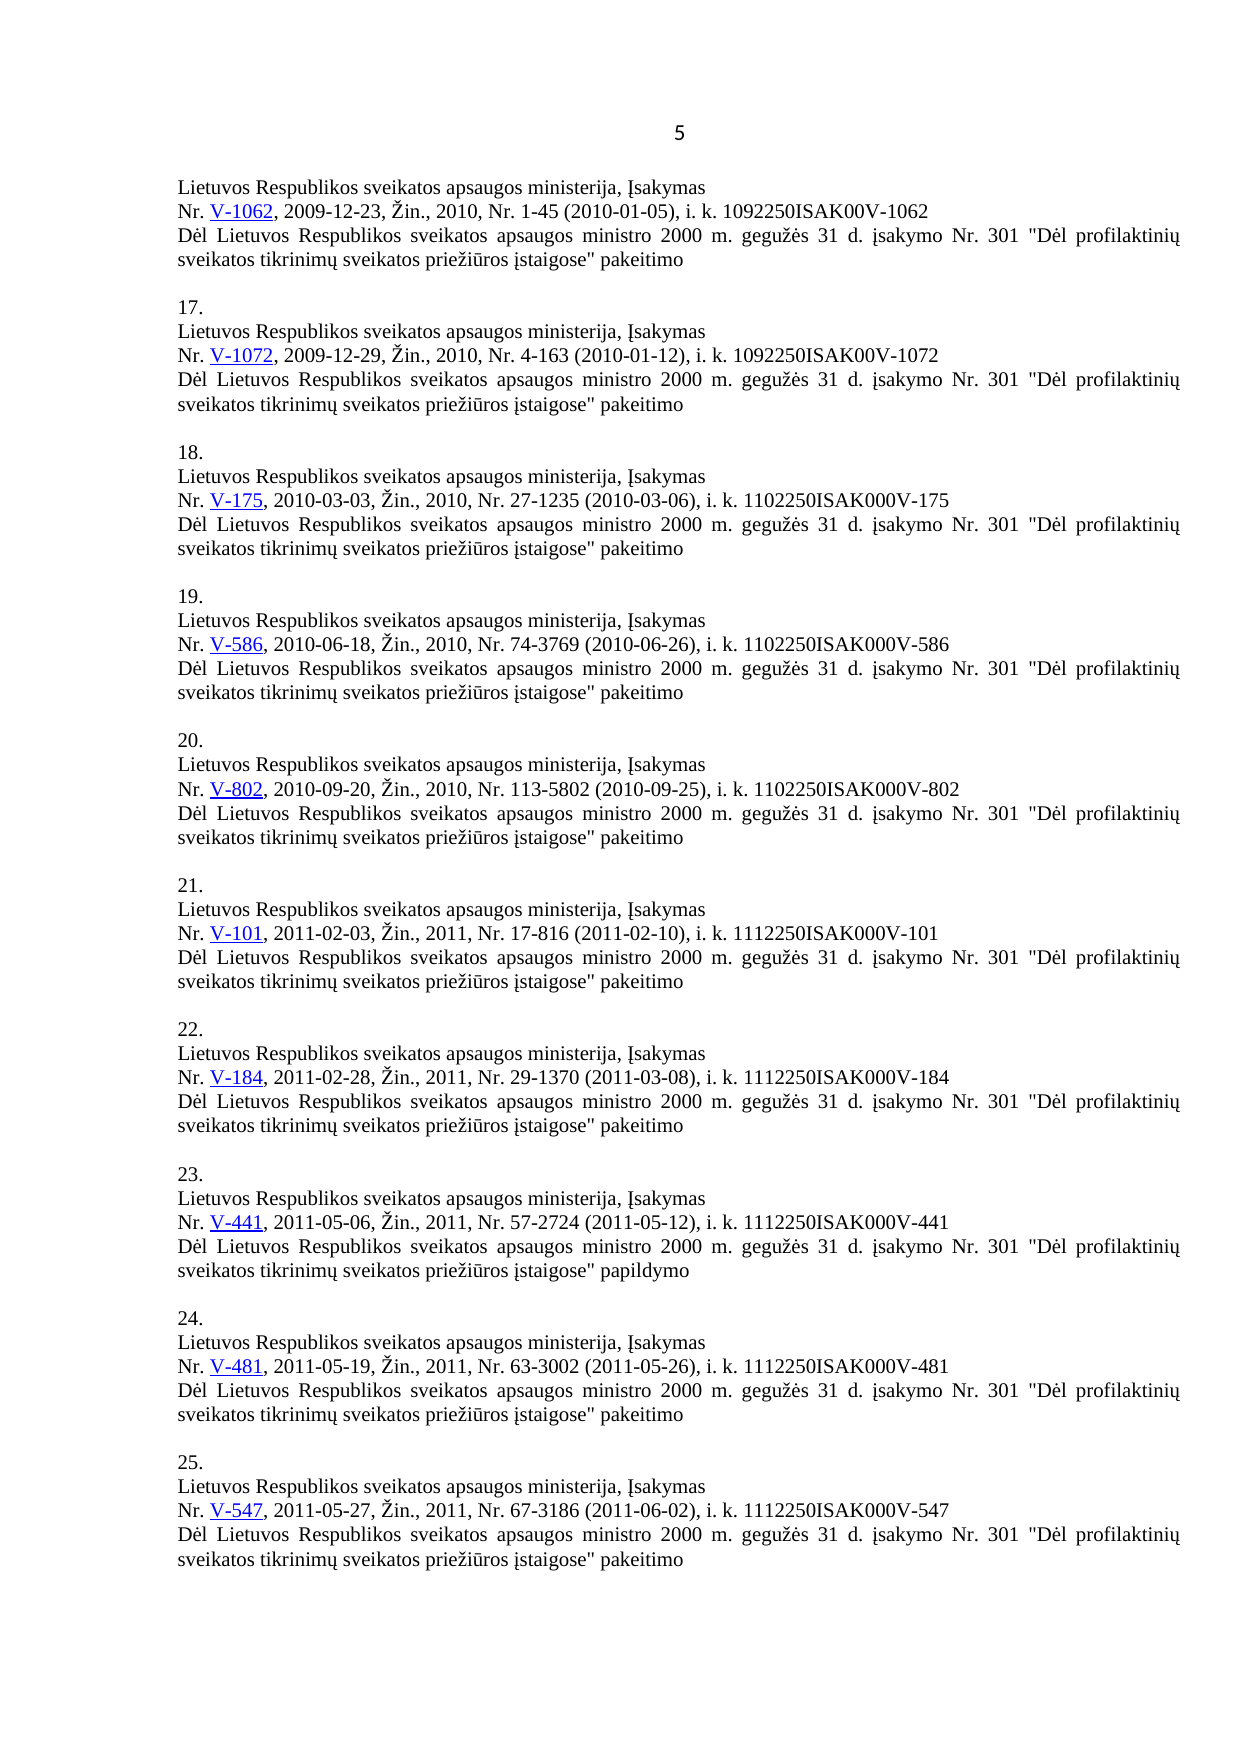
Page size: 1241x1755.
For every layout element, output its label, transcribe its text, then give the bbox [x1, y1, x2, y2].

text Nr. V-1072, 2009-12-29, Žin., 2010, Nr. 4-163 (2010-01-12), i. k. 1092250ISAK00V-1072 [177, 343, 1181, 367]
text Dėl Lietuvos Respublikos sveikatos apsaugos ministro 2000 m. gegužės 31 d. įsakymo Nr. 301 "Dėl profilaktinių sveikatos tikrinimų sveikatos priežiūros įstaigose" pakeitimo [177, 367, 1181, 416]
text Nr. V-101, 2011-02-03, Žin., 2011, Nr. 17-816 (2011-02-10), i. k. 1112250ISAK000V-101 [177, 921, 1181, 945]
text Nr. V-802, 2010-09-20, Žin., 2010, Nr. 113-5802 (2010-09-25), i. k. 1102250ISAK000V-802 [177, 776, 1181, 801]
text 17. [177, 295, 1181, 319]
text Nr. V-175, 2010-03-03, Žin., 2010, Nr. 27-1235 (2010-03-06), i. k. 1102250ISAK000V-175 [177, 488, 1181, 512]
text Dėl Lietuvos Respublikos sveikatos apsaugos ministro 2000 m. gegužės 31 d. įsakymo Nr. 301 "Dėl profilaktinių sveikatos tikrinimų sveikatos priežiūros įstaigose" pakeitimo [177, 1522, 1181, 1571]
text Dėl Lietuvos Respublikos sveikatos apsaugos ministro 2000 m. gegužės 31 d. įsakymo Nr. 301 "Dėl profilaktinių sveikatos tikrinimų sveikatos priežiūros įstaigose" pakeitimo [177, 801, 1181, 849]
text Lietuvos Respublikos sveikatos apsaugos ministerija, Įsakymas [177, 1330, 1181, 1354]
text 25. [177, 1450, 1181, 1474]
text Lietuvos Respublikos sveikatos apsaugos ministerija, Įsakymas [177, 752, 1181, 776]
text Lietuvos Respublikos sveikatos apsaugos ministerija, Įsakymas [177, 319, 1181, 343]
text Nr. V-1062, 2009-12-23, Žin., 2010, Nr. 1-45 (2010-01-05), i. k. 1092250ISAK00V-1062 [177, 199, 1181, 223]
text Lietuvos Respublikos sveikatos apsaugos ministerija, Įsakymas [177, 608, 1181, 632]
text 24. [177, 1306, 1181, 1330]
text Lietuvos Respublikos sveikatos apsaugos ministerija, Įsakymas [177, 1474, 1181, 1498]
text Dėl Lietuvos Respublikos sveikatos apsaugos ministro 2000 m. gegužės 31 d. įsakymo Nr. 301 "Dėl profilaktinių sveikatos tikrinimų sveikatos priežiūros įstaigose" pakeitimo [177, 512, 1181, 560]
text Dėl Lietuvos Respublikos sveikatos apsaugos ministro 2000 m. gegužės 31 d. įsakymo Nr. 301 "Dėl profilaktinių sveikatos tikrinimų sveikatos priežiūros įstaigose" pakeitimo [177, 945, 1181, 993]
text 21. [177, 873, 1181, 897]
text Lietuvos Respublikos sveikatos apsaugos ministerija, Įsakymas [177, 897, 1181, 921]
text Nr. V-547, 2011-05-27, Žin., 2011, Nr. 67-3186 (2011-06-02), i. k. 1112250ISAK000V-547 [177, 1498, 1181, 1522]
text Nr. V-586, 2010-06-18, Žin., 2010, Nr. 74-3769 (2010-06-26), i. k. 1102250ISAK000V-586 [177, 632, 1181, 656]
text Lietuvos Respublikos sveikatos apsaugos ministerija, Įsakymas [177, 1041, 1181, 1065]
text Lietuvos Respublikos sveikatos apsaugos ministerija, Įsakymas [177, 1186, 1181, 1209]
text Lietuvos Respublikos sveikatos apsaugos ministerija, Įsakymas [177, 464, 1181, 488]
text Lietuvos Respublikos sveikatos apsaugos ministerija, Įsakymas [177, 175, 1181, 199]
text Nr. V-441, 2011-05-06, Žin., 2011, Nr. 57-2724 (2011-05-12), i. k. 1112250ISAK000V-441 [177, 1209, 1181, 1234]
text 22. [177, 1017, 1181, 1041]
text 23. [177, 1161, 1181, 1186]
text Nr. V-184, 2011-02-28, Žin., 2011, Nr. 29-1370 (2011-03-08), i. k. 1112250ISAK000V-184 [177, 1065, 1181, 1089]
text Dėl Lietuvos Respublikos sveikatos apsaugos ministro 2000 m. gegužės 31 d. įsakymo Nr. 301 "Dėl profilaktinių sveikatos tikrinimų sveikatos priežiūros įstaigose" pakeitimo [177, 1089, 1181, 1137]
text 20. [177, 728, 1181, 752]
text Nr. V-481, 2011-05-19, Žin., 2011, Nr. 63-3002 (2011-05-26), i. k. 1112250ISAK000V-481 [177, 1354, 1181, 1378]
text 18. [177, 439, 1181, 464]
text Dėl Lietuvos Respublikos sveikatos apsaugos ministro 2000 m. gegužės 31 d. įsakymo Nr. 301 "Dėl profilaktinių sveikatos tikrinimų sveikatos priežiūros įstaigose" pakeitimo [177, 1378, 1181, 1426]
text 19. [177, 584, 1181, 608]
text Dėl Lietuvos Respublikos sveikatos apsaugos ministro 2000 m. gegužės 31 d. įsakymo Nr. 301 "Dėl profilaktinių sveikatos tikrinimų sveikatos priežiūros įstaigose" papildymo [177, 1234, 1181, 1282]
text Dėl Lietuvos Respublikos sveikatos apsaugos ministro 2000 m. gegužės 31 d. įsakymo Nr. 301 "Dėl profilaktinių sveikatos tikrinimų sveikatos priežiūros įstaigose" pakeitimo [177, 656, 1181, 704]
text Dėl Lietuvos Respublikos sveikatos apsaugos ministro 2000 m. gegužės 31 d. įsakymo Nr. 301 "Dėl profilaktinių sveikatos tikrinimų sveikatos priežiūros įstaigose" pakeitimo [177, 223, 1181, 271]
